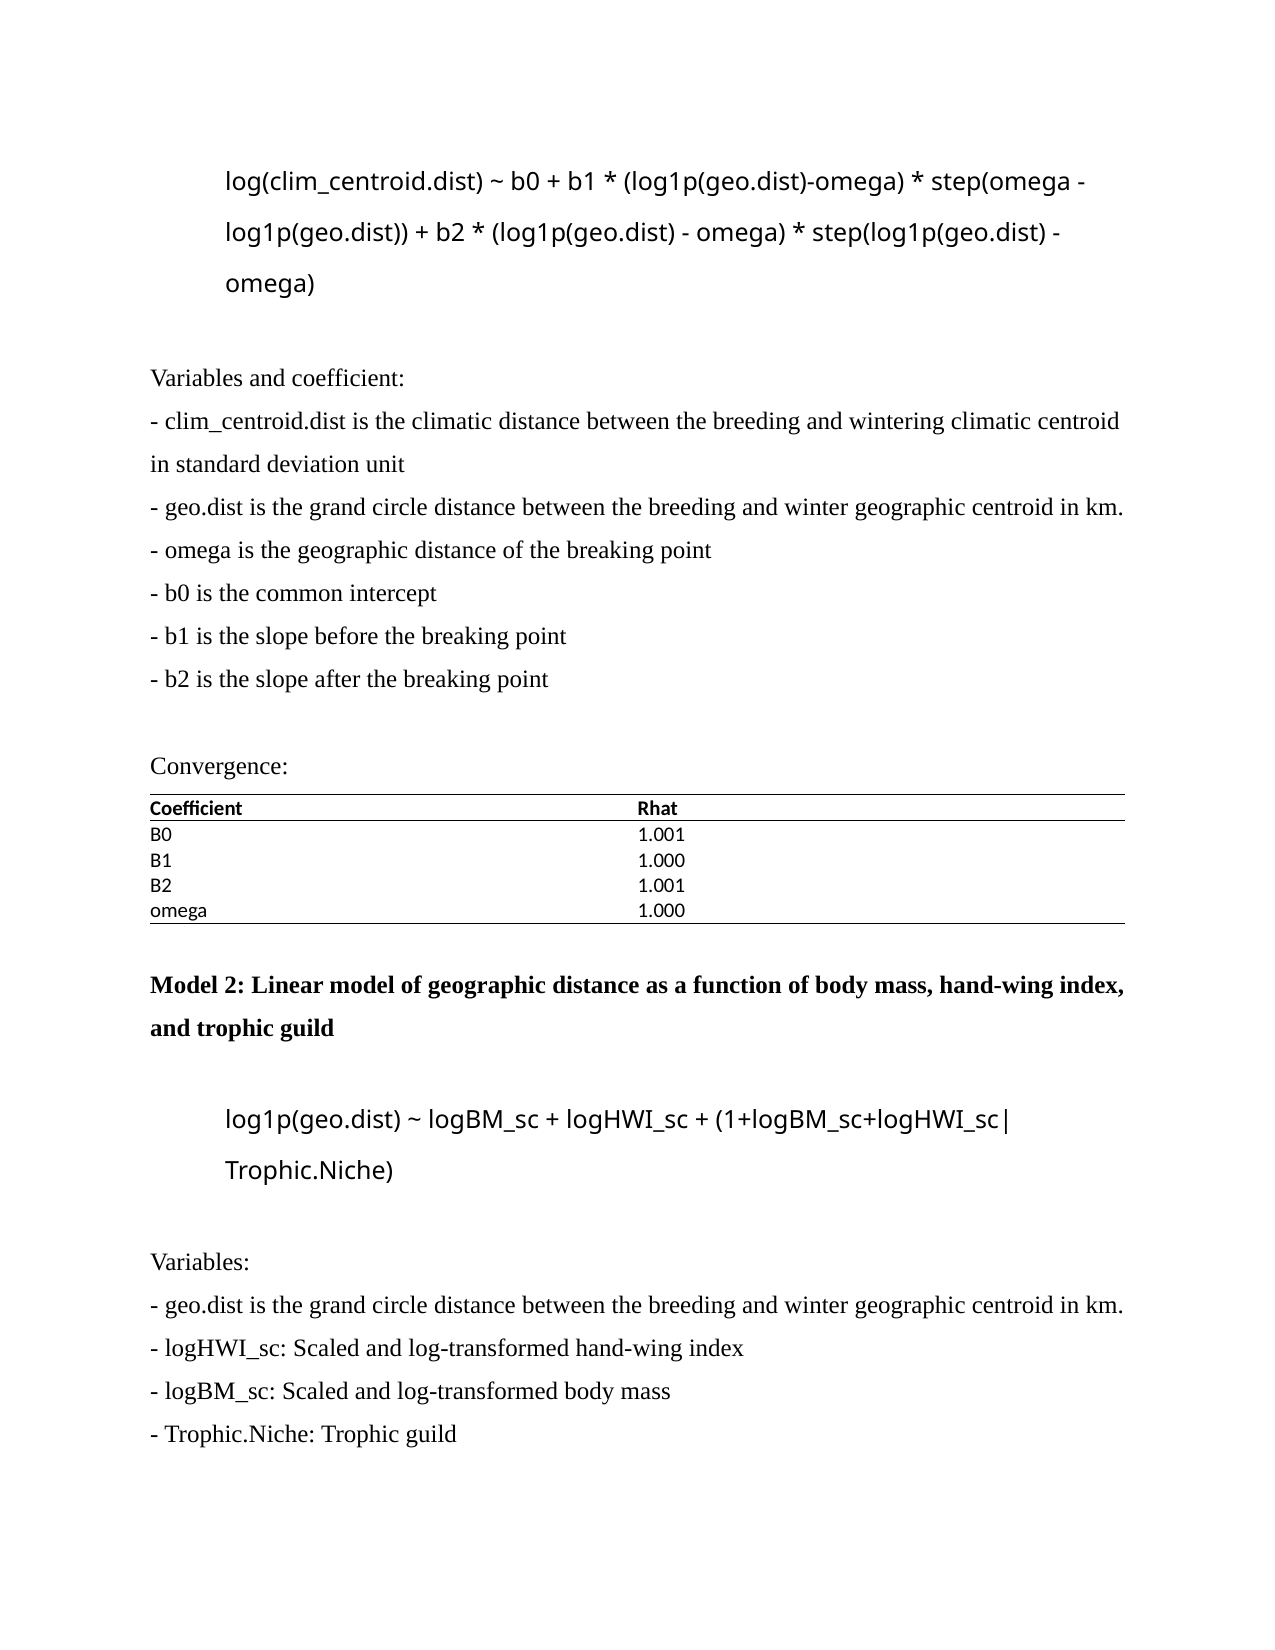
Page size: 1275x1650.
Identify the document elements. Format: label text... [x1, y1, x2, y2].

table_cell B0 [150, 821, 637, 847]
text Model 2: Linear model of geographic distance as a function of body mass, hand-wing index, and trophic guild [150, 970, 1125, 1042]
text - b2 is the slope after the breaking point [150, 664, 1125, 693]
text - geo.dist is the grand circle distance between the breeding and winter geographic centroid in km. [150, 492, 1125, 521]
text - Trophic.Niche: Trophic guild [150, 1419, 1125, 1448]
text - b0 is the common intercept [150, 578, 1125, 607]
table_cell 1.001 [638, 821, 1125, 847]
text log(clim_centroid.dist) ~ b0 + b1 * (log1p(geo.dist)-omega) * step(omega -log1p(geo.dist)) + b2 * (log1p(geo.dist) - omega) * step(log1p(geo.dist) - omega) [225, 164, 1125, 300]
text Variables: [150, 1247, 1125, 1276]
table_cell 1.000 [638, 898, 1125, 923]
table_cell B2 [150, 872, 637, 898]
table_cell B1 [150, 847, 637, 872]
table_header Coefficient [150, 795, 637, 820]
text - logBM_sc: Scaled and log-transformed body mass [150, 1376, 1125, 1405]
table_cell omega [150, 898, 637, 923]
text - omega is the geographic distance of the breaking point [150, 535, 1125, 564]
table_cell 1.001 [638, 872, 1125, 898]
text Variables and coefficient: [150, 363, 1125, 391]
text Convergence: [150, 751, 1125, 779]
table_header Rhat [638, 795, 1125, 820]
text - logHWI_sc: Scaled and log-transformed hand-wing index [150, 1333, 1125, 1362]
text - geo.dist is the grand circle distance between the breeding and winter geographic centroid in km. [150, 1290, 1125, 1319]
text - b1 is the slope before the breaking point [150, 621, 1125, 650]
text log1p(geo.dist) ~ logBM_sc + logHWI_sc + (1+logBM_sc+logHWI_sc|Trophic.Niche) [225, 1056, 1125, 1187]
table_cell 1.000 [638, 847, 1125, 872]
text - clim_centroid.dist is the climatic distance between the breeding and wintering climatic centroid in standard deviation unit [150, 406, 1125, 478]
